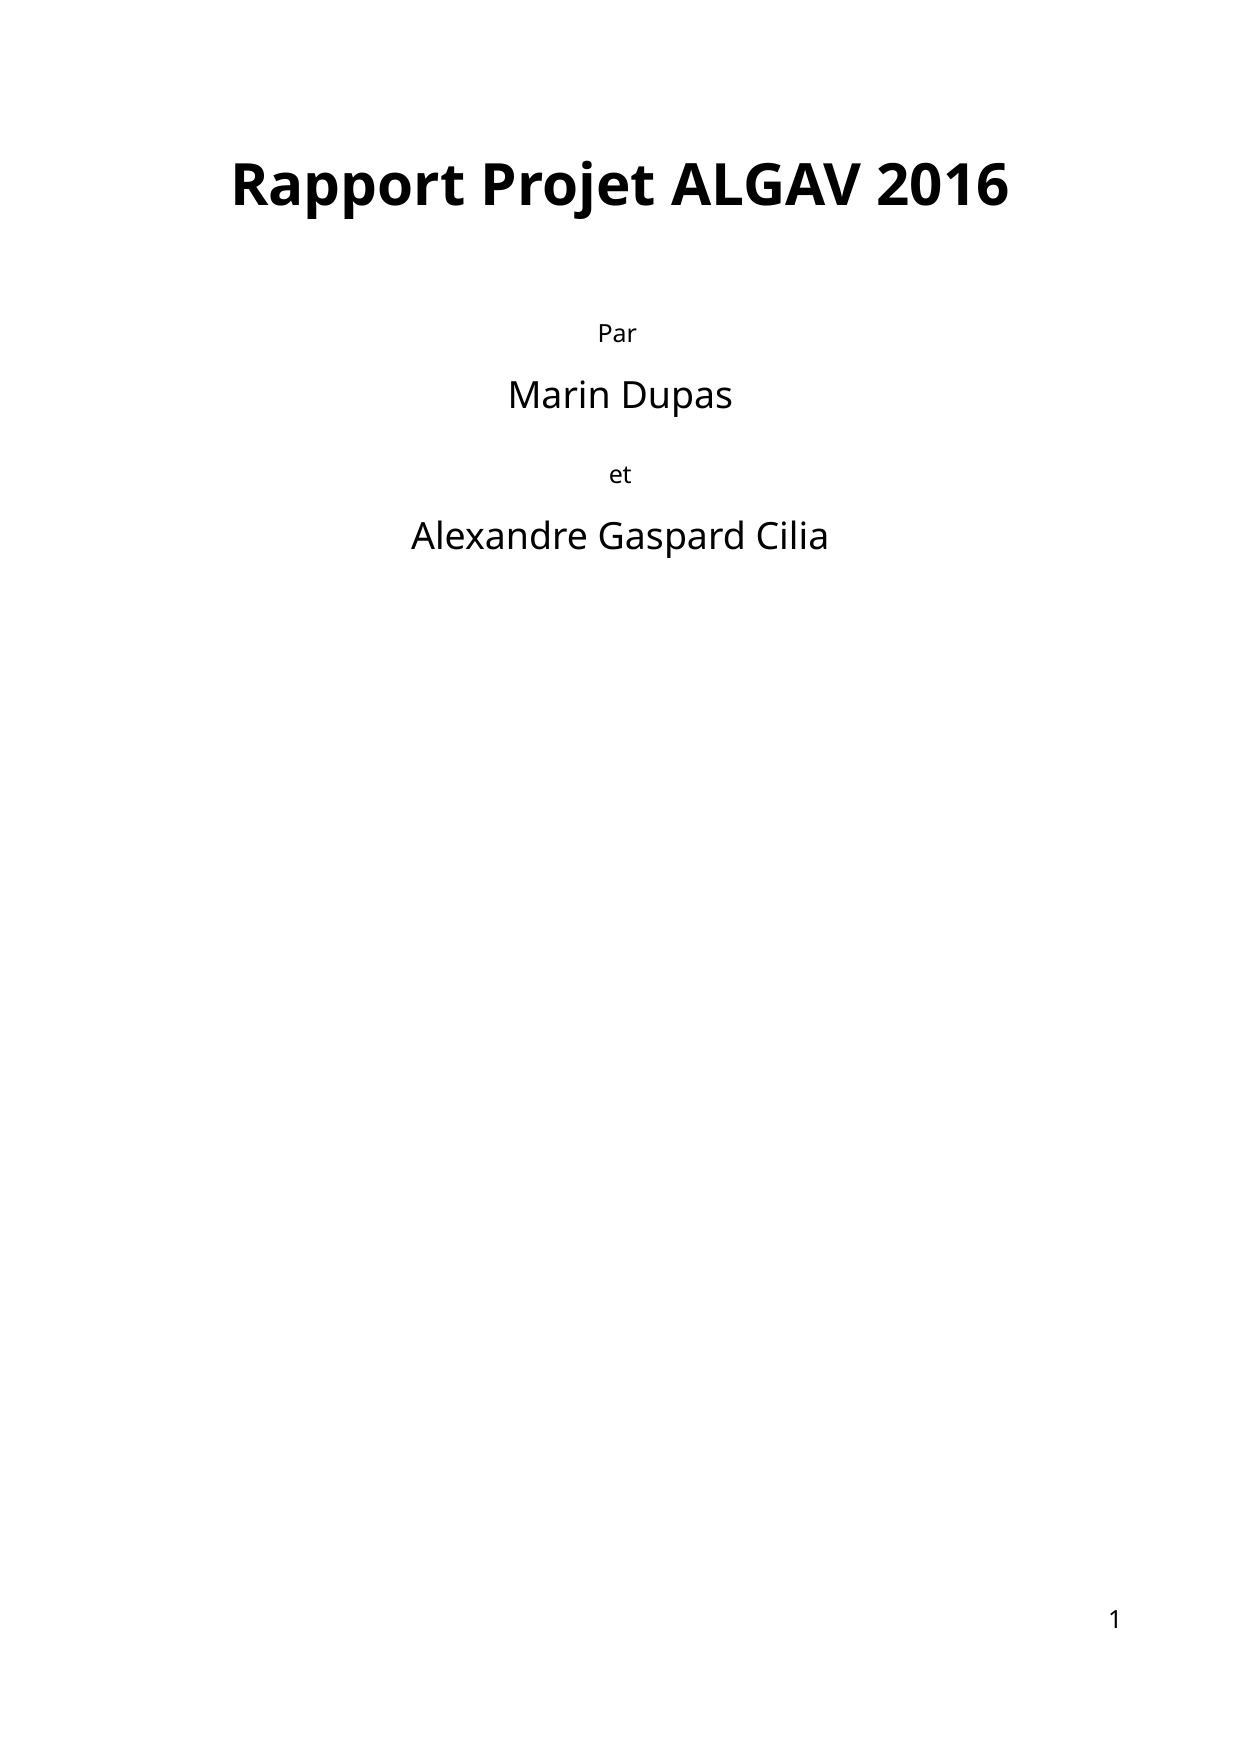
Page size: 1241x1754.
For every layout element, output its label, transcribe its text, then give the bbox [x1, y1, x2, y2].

subtitle et [118, 457, 1122, 491]
subtitle Alexandre Gaspard Cilia [118, 510, 1122, 561]
title Rapport Projet ALGAV 2016 [118, 143, 1122, 223]
subtitle Par [118, 316, 1122, 349]
subtitle Marin Dupas [118, 368, 1122, 419]
